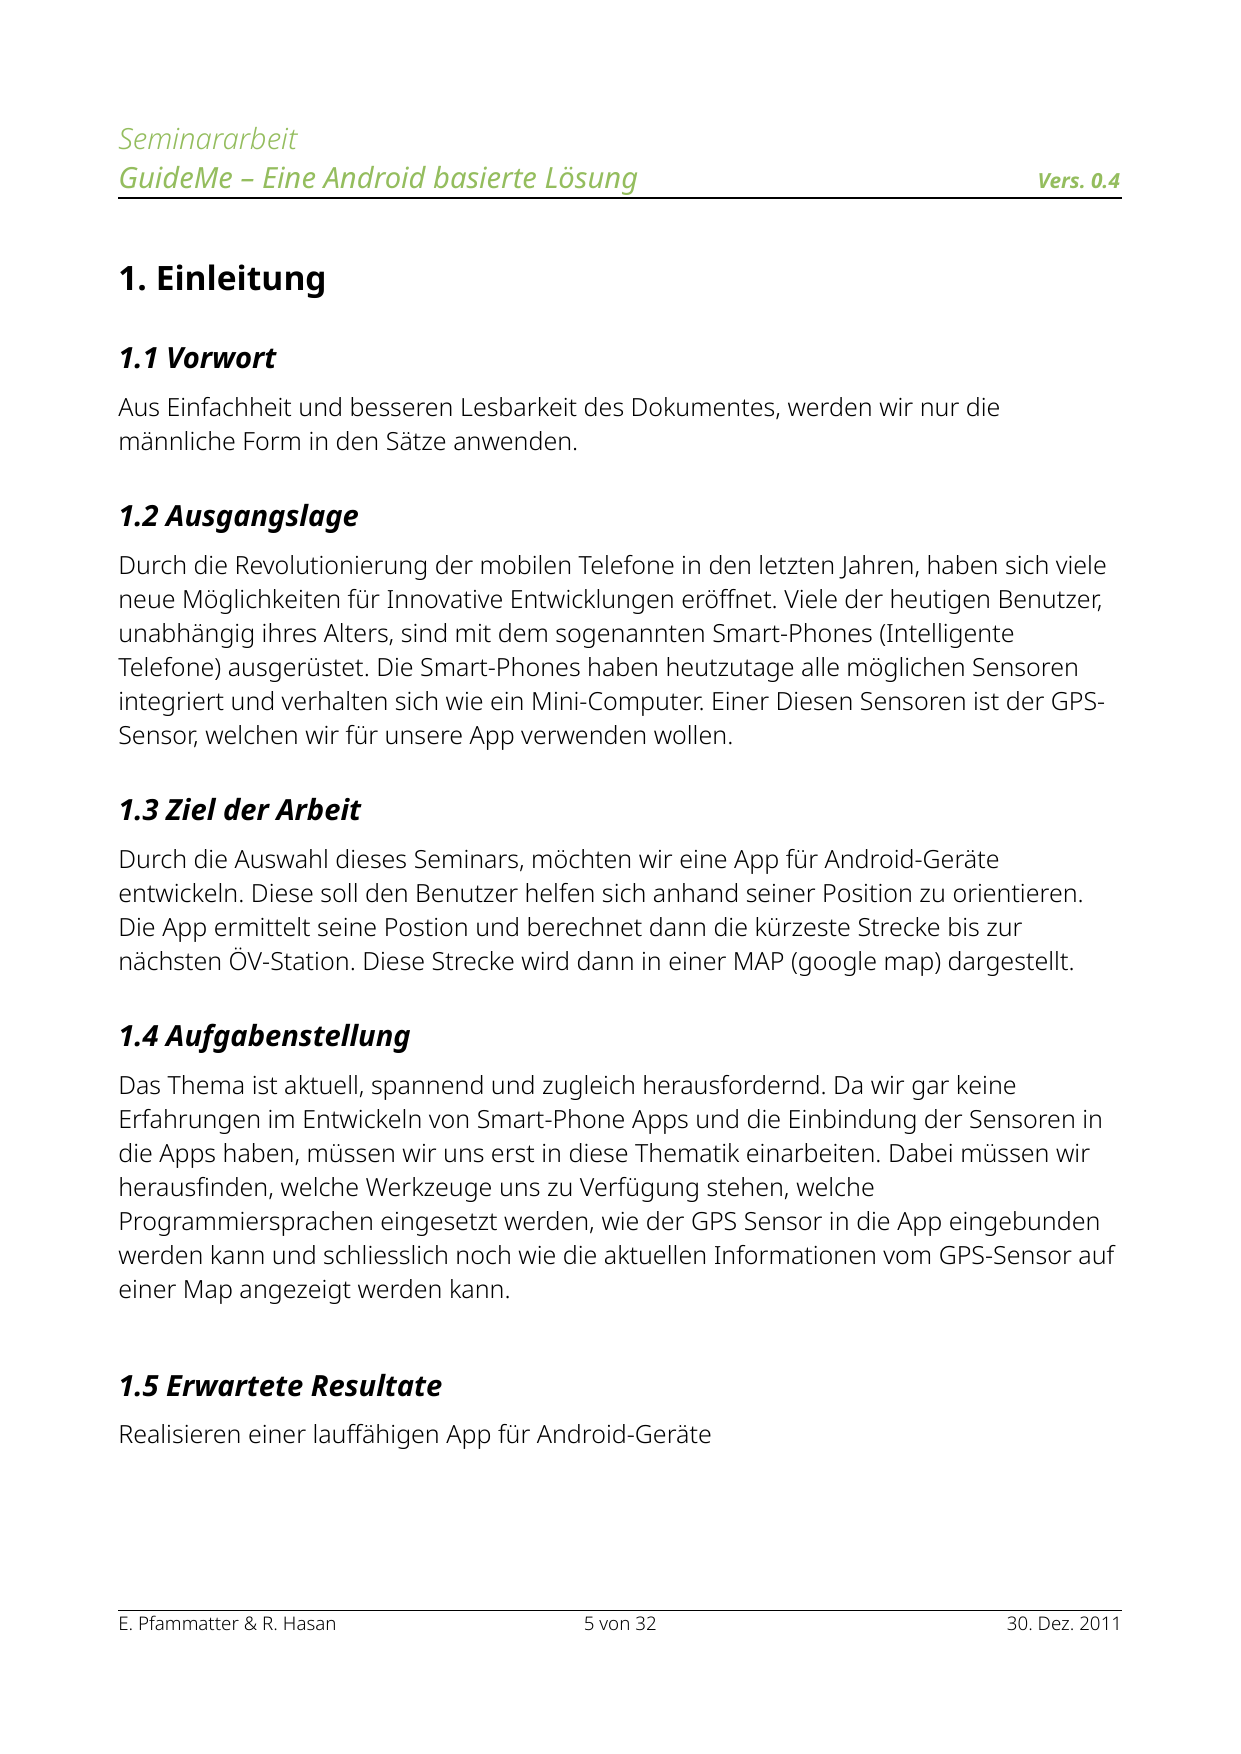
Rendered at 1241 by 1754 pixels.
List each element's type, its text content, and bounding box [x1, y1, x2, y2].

subtitle 1.5 Erwartete Resultate [118, 1365, 1122, 1404]
subtitle 1.4 Aufgabenstellung [118, 1015, 1122, 1055]
subtitle 1. Einleitung [118, 254, 1122, 300]
subtitle 1.2 Ausgangslage [118, 495, 1122, 535]
text Das Thema ist aktuell, spannend und zugleich herausfordernd. Da wir gar keine Erfahrungen im Entwickeln von Smart-Phone Apps und die Einbindung der Sensoren in die Apps haben, müssen wir uns erst in diese Thematik einarbeiten. Dabei müssen wir herausfinden, welche Werkzeuge uns zu Verfügung stehen, welche Programmiersprachen eingesetzt werden, wie der GPS Sensor in die App eingebunden werden kann und schliesslich noch wie die aktuellen Informationen vom GPS-Sensor auf einer Map angezeigt werden kann. [118, 1067, 1122, 1306]
subtitle 1.1 Vorwort [118, 337, 1122, 377]
text Durch die Revolutionierung der mobilen Telefone in den letzten Jahren, haben sich viele neue Möglichkeiten für Innovative Entwicklungen eröffnet. Viele der heutigen Benutzer, unabhängig ihres Alters, sind mit dem sogenannten Smart-Phones (Intelligente Telefone) ausgerüstet. Die Smart-Phones haben heutzutage alle möglichen Sensoren integriert und verhalten sich wie ein Mini-Computer. Einer Diesen Sensoren ist der GPS-Sensor, welchen wir für unsere App verwenden wollen. [118, 547, 1122, 752]
subtitle 1.3 Ziel der Arbeit [118, 789, 1122, 829]
text Realisieren einer lauffähigen App für Android-Geräte [118, 1417, 1122, 1451]
text Aus Einfachheit und besseren Lesbarkeit des Dokumentes, werden wir nur die männliche Form in den Sätze anwenden. [118, 389, 1122, 458]
text Durch die Auswahl dieses Seminars, möchten wir eine App für Android-Geräte entwickeln. Diese soll den Benutzer helfen sich anhand seiner Position zu orientieren. Die App ermittelt seine Postion und berechnet dann die kürzeste Strecke bis zur nächsten ÖV-Station. Diese Strecke wird dann in einer MAP (google map) dargestellt. [118, 841, 1122, 978]
